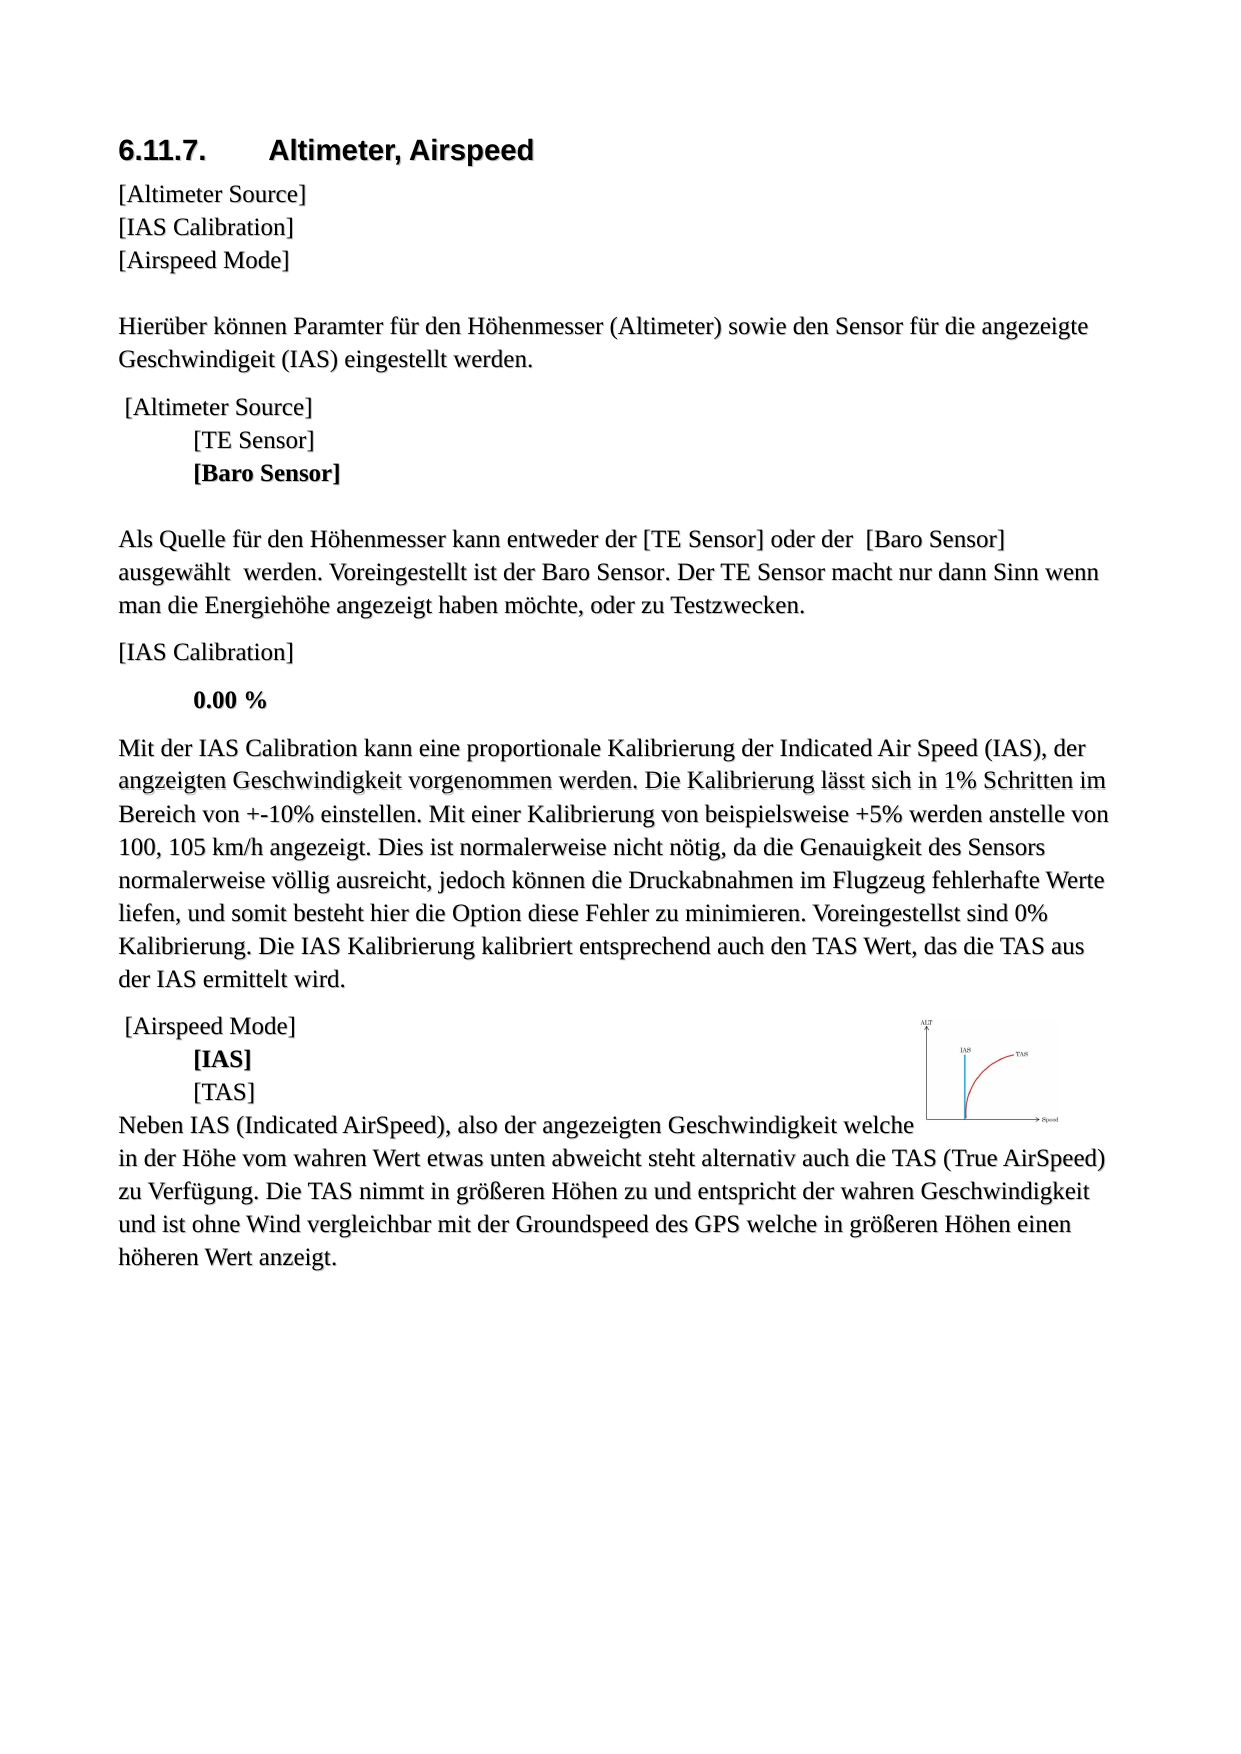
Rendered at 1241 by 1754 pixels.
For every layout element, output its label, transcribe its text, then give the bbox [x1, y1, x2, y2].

text [TAS] [118, 1077, 920, 1106]
text [IAS Calibration] [118, 637, 1122, 666]
text [1058, 1044, 1122, 1073]
text Als Quelle für den Höhenmesser kann entweder der [TE Sensor] oder der [Baro Sensor] ausgewählt werden. Voreingestellt ist der Baro Sensor. Der TE Sensor macht nur dann Sinn wenn man die Energiehöhe angezeigt haben möchte, oder zu Testzwecken. [118, 524, 1122, 618]
text [IAS Calibration] [118, 212, 1122, 241]
text Neben IAS (Indicated AirSpeed), also der angezeigten Geschwindigkeit welche in der Höhe vom wahren Wert etwas unten abweicht steht alternativ auch die TAS (True AirSpeed) zu Verfügung. Die TAS nimmt in größeren Höhen zu und entspricht der wahren Geschwindigkeit und ist ohne Wind vergleichbar mit der Groundspeed des GPS welche in größeren Höhen einen höheren Wert anzeigt. [118, 1110, 1122, 1271]
text [Airspeed Mode] [118, 1011, 1122, 1040]
text [TE Sensor] [118, 425, 1122, 453]
picture [920, 1019, 1058, 1123]
text 0.00 % [118, 685, 1122, 714]
text [Baro Sensor] [118, 458, 1122, 486]
text Mit der IAS Calibration kann eine proportionale Kalibrierung der Indicated Air Speed (IAS), der angzeigten Geschwindigkeit vorgenommen werden. Die Kalibrierung lässt sich in 1% Schritten im Bereich von +-10% einstellen. Mit einer Kalibrierung von beispielsweise +5% werden anstelle von 100, 105 km/h angezeigt. Dies ist normalerweise nicht nötig, da die Genauigkeit des Sensors normalerweise völlig ausreicht, jedoch können die Druckabnahmen im Flugzeug fehlerhafte Werte liefen, und somit besteht hier die Option diese Fehler zu minimieren. Voreingestellst sind 0% Kalibrierung. Die IAS Kalibrierung kalibriert entsprechend auch den TAS Wert, das die TAS aus der IAS ermittelt wird. [118, 733, 1122, 992]
text [IAS] [118, 1044, 920, 1073]
text [Altimeter Source] [118, 392, 1122, 420]
text [Airspeed Mode] [118, 245, 1122, 274]
text Hierüber können Paramter für den Höhenmesser (Altimeter) sowie den Sensor für die angezeigte Geschwindigeit (IAS) eingestellt werden. [118, 311, 1122, 373]
text [Altimeter Source] [118, 179, 1122, 208]
subtitle Altimeter, Airspeed [118, 133, 1122, 166]
text [1058, 1077, 1122, 1106]
